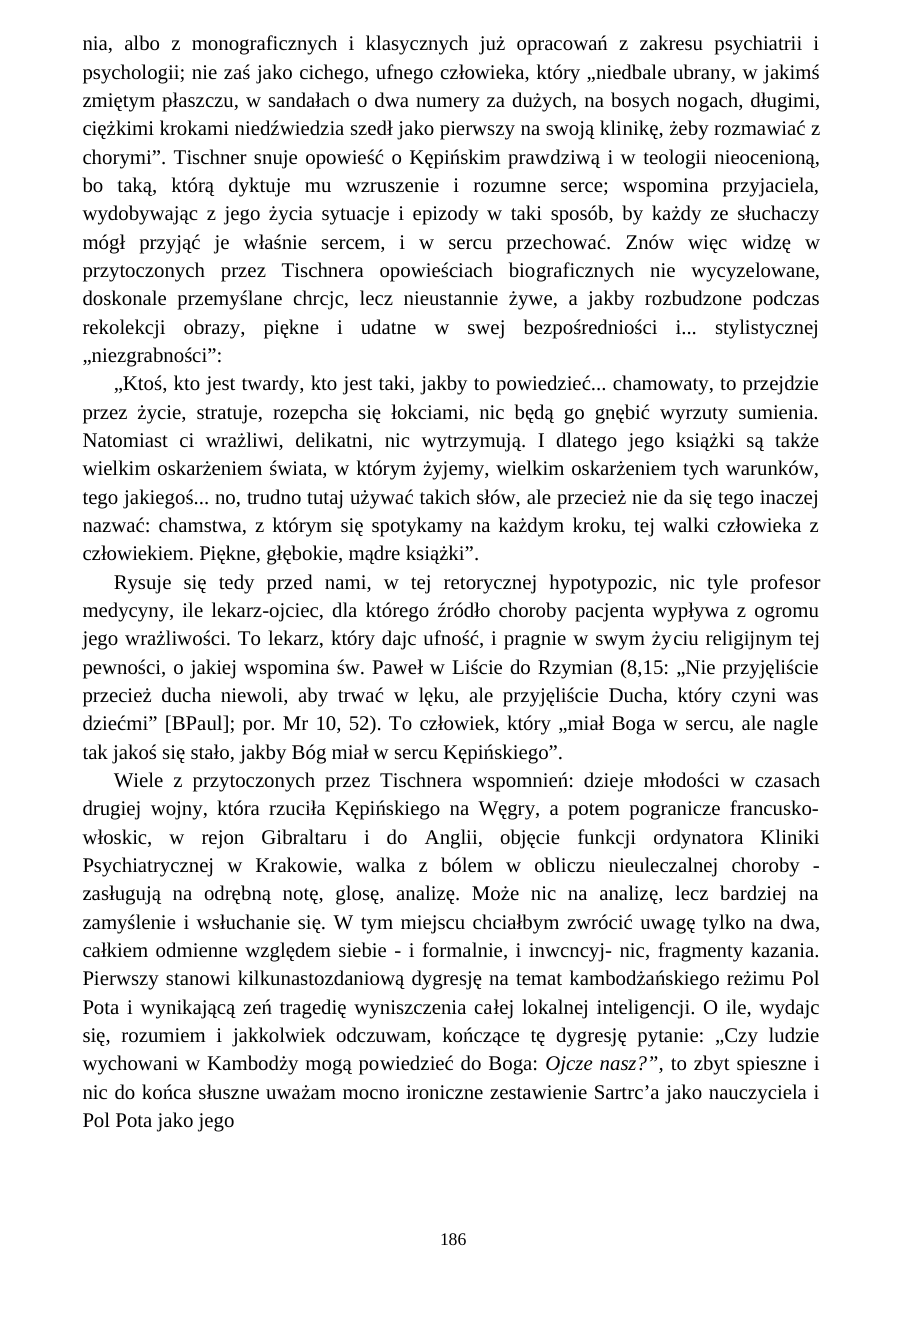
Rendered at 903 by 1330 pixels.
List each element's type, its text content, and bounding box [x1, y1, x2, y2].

text Wiele z przytoczonych przez Tischnera wspomnień: dzieje młodości w cza­sach drugiej wojny, która rzuciła Kępińskiego na Węgry, a potem pogranicze francusko-włoskic, w rejon Gibraltaru i do Anglii, objęcie funkcji ordynatora Kliniki Psychiatrycznej w Krakowie, walka z bólem w obliczu nieuleczalnej choroby - zasługują na odrębną notę, glosę, analizę. Może nic na analizę, lecz bardziej na zamyślenie i wsłuchanie się. W tym miejscu chciałbym zwrócić uwa­gę tylko na dwa, całkiem odmienne względem siebie - i formalnie, i inwcncyj- nic, fragmenty kazania. Pierwszy stanowi kilkunastozdaniową dygresję na temat kambodżańskiego reżimu Pol Pota i wynikającą zeń tragedię wyniszczenia ca­łej lokalnej inteligencji. O ile, wydajc się, rozumiem i jakkolwiek odczuwam, kończące tę dygresję pytanie: „Czy ludzie wychowani w Kambodży mogą po­wiedzieć do Boga: Ojcze nasz?”, to zbyt spieszne i nic do końca słuszne uwa­żam mocno ironiczne zestawienie Sartrc’a jako nauczyciela i Pol Pota jako jego [82, 768, 820, 1132]
text nia, albo z monograficznych i klasycznych już opracowań z zakresu psychiatrii i psychologii; nie zaś jako cichego, ufnego człowieka, który „niedbale ubrany, w jakimś zmiętym płaszczu, w sandałach o dwa numery za dużych, na bosych no­gach, długimi, ciężkimi krokami niedźwiedzia szedł jako pierwszy na swoją kli­nikę, żeby rozmawiać z chorymi”. Tischner snuje opowieść o Kępińskim praw­dziwą i w teologii nieocenioną, bo taką, którą dyktuje mu wzruszenie i rozumne serce; wspomina przyjaciela, wydobywając z jego życia sytuacje i epizody w taki sposób, by każdy ze słuchaczy mógł przyjąć je właśnie sercem, i w sercu prze­chować. Znów więc widzę w przytoczonych przez Tischnera opowieściach bio­graficznych nie wycyzelowane, doskonale przemyślane chrcjc, lecz nieustannie żywe, a jakby rozbudzone podczas rekolekcji obrazy, piękne i udatne w swej bezpośredniości i... stylistycznej „niezgrabności”: [82, 31, 820, 367]
text 186 [440, 1229, 471, 1249]
text Rysuje się tedy przed nami, w tej retorycznej hypotypozic, nic tyle profe­sor medycyny, ile lekarz-ojciec, dla którego źródło choroby pacjenta wypływa z ogromu jego wrażliwości. To lekarz, który dajc ufność, i pragnie w swym ży­ciu religijnym tej pewności, o jakiej wspomina św. Paweł w Liście do Rzymian (8,15: „Nie przyjęliście przecież ducha niewoli, aby trwać w lęku, ale przyjęliście Ducha, który czyni was dziećmi” [BPaul]; por. Mr 10, 52). To człowiek, który „miał Boga w sercu, ale nagle tak jakoś się stało, jakby Bóg miał w sercu Kępiń­skiego”. [82, 570, 820, 764]
text „Ktoś, kto jest twardy, kto jest taki, jakby to powiedzieć... chamowaty, to przejdzie przez życie, stratuje, rozepcha się łokciami, nic będą go gnębić wyrzuty sumienia. Natomiast ci wrażliwi, delikatni, nic wytrzymują. I dlatego jego książki są także wielkim oskarżeniem świata, w którym żyjemy, wielkim oskarżeniem tych warunków, tego jakiegoś... no, trudno tutaj używać takich słów, ale przecież nie da się tego inaczej nazwać: chamstwa, z którym się spotykamy na każdym kroku, tej walki człowieka z człowiekiem. Piękne, głębo­kie, mądre książki”. [82, 371, 820, 565]
